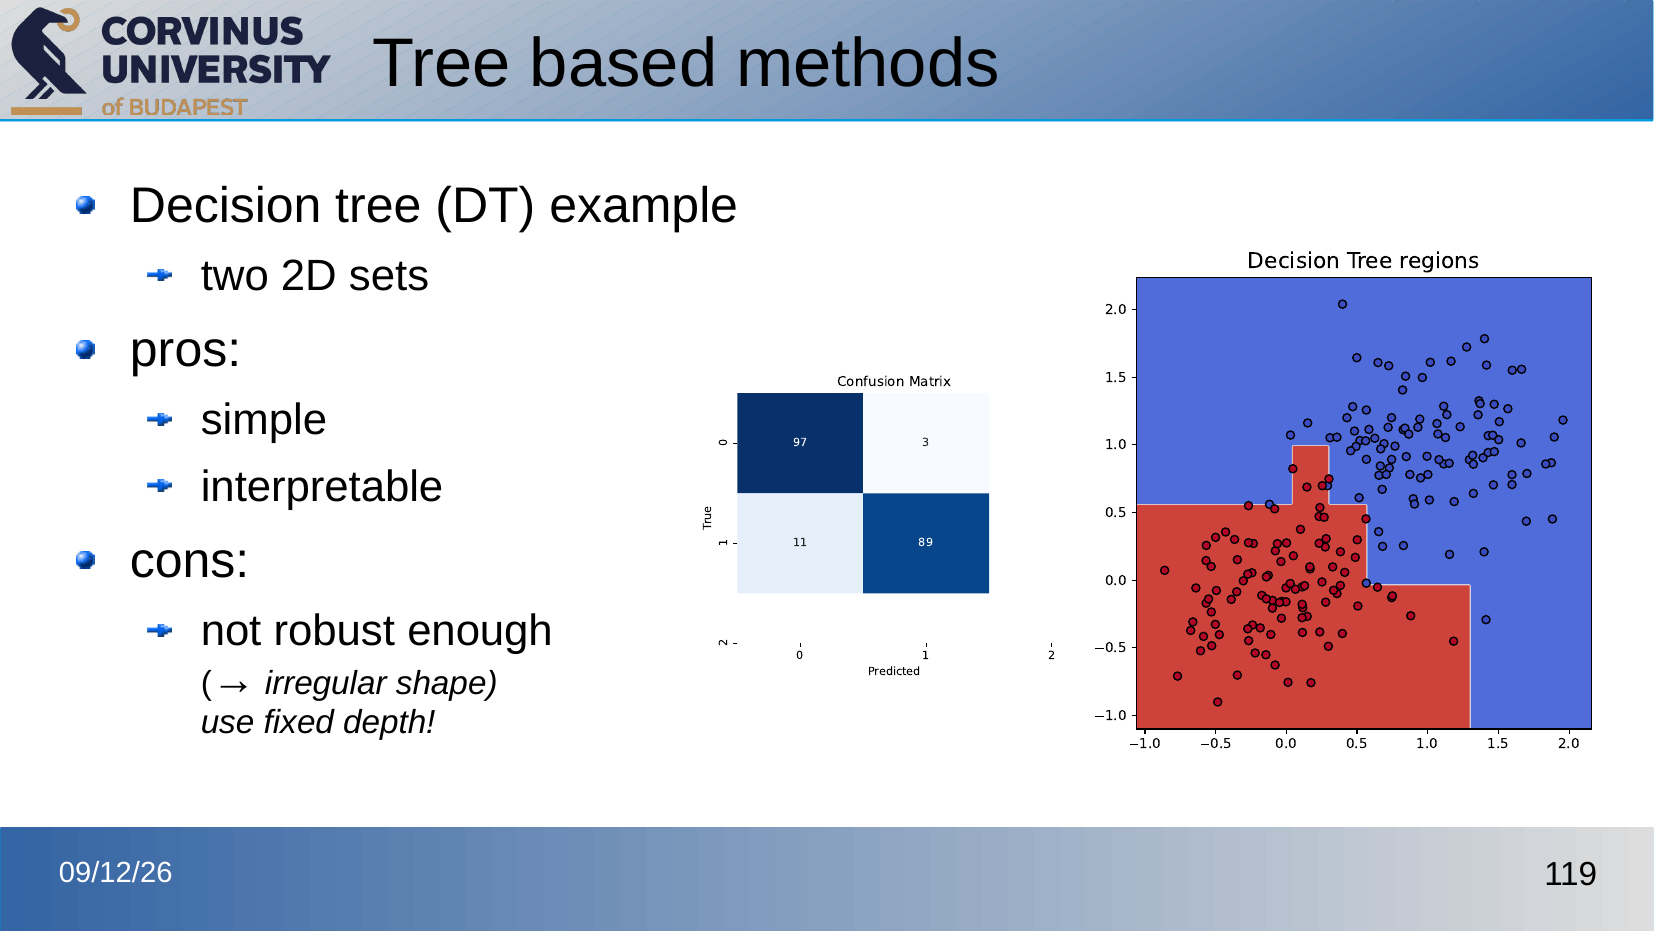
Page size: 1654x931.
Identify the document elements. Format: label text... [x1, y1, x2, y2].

list Decision tree (DT) example two 2D sets pros: simple interpretable cons: not robust enough (→ irregular shape) use fixed depth! [59, 177, 768, 768]
picture [11, 7, 331, 115]
picture [686, 206, 1650, 794]
title Tree based methods [372, 23, 1625, 103]
